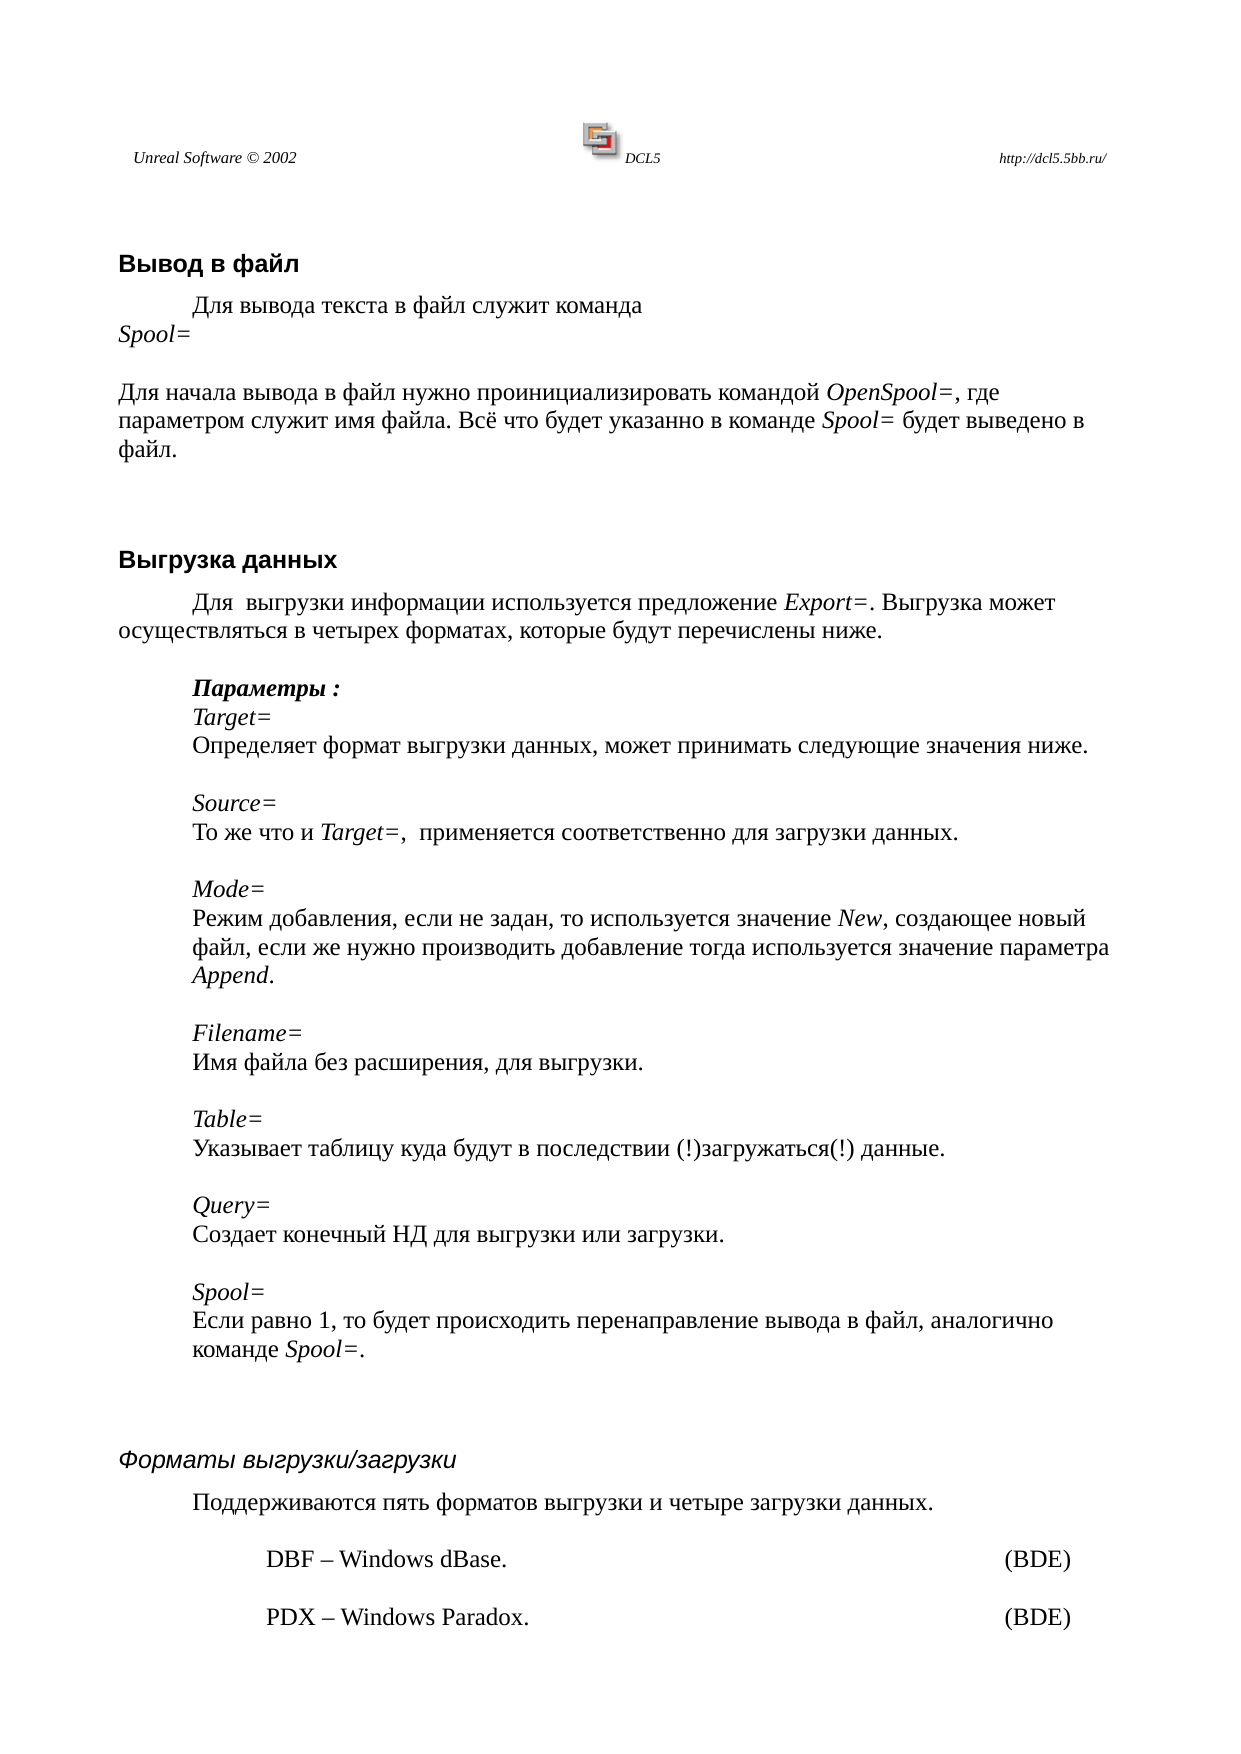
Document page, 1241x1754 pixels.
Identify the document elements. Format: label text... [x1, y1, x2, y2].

text Если равно 1, то будет происходить перенаправление вывода в файл, аналогично команде Spool=. [118, 1305, 1122, 1363]
text Filename= [118, 1018, 1122, 1047]
text Table= [118, 1104, 1122, 1133]
text Для выгрузки информации используется предложение Export=. Выгрузка может осуществляться в четырех форматах, которые будут перечислены ниже. [118, 587, 1122, 644]
picture [579, 118, 625, 164]
text Определяет формат выгрузки данных, может принимать следующие значения ниже. [118, 730, 1122, 759]
text Для вывода текста в файл служит команда [118, 290, 1122, 319]
text Параметры : [118, 673, 1122, 702]
text PDX – Windows Paradox. (BDE) [118, 1602, 1122, 1630]
text То же что и Target=, применяется соответственно для загрузки данных. [118, 817, 1122, 845]
text Для начала вывода в файл нужно проинициализировать командой OpenSpool=, где параметром служит имя файла. Всё что будет указанно в команде Spool= будет выведено в файл. [118, 377, 1122, 463]
text DBF – Windows dBase. (BDE) [118, 1544, 1122, 1573]
text Создает конечный НД для выгрузки или загрузки. [118, 1219, 1122, 1248]
text Query= [118, 1190, 1122, 1219]
text Режим добавления, если не задан, то используется значение New, создающее новый файл, если же нужно производить добавление тогда используется значение параметра Append. [118, 903, 1122, 989]
subtitle Выгрузка данных [118, 545, 1122, 574]
text Spool= [118, 319, 1122, 348]
subtitle Вывод в файл [118, 249, 1122, 278]
text Поддерживаются пять форматов выгрузки и четыре загрузки данных. [118, 1487, 1122, 1515]
text Указывает таблицу куда будут в последствии (!)загружаться(!) данные. [118, 1133, 1122, 1162]
subtitle Форматы выгрузки/загрузки [118, 1445, 1122, 1474]
text Target= [118, 702, 1122, 730]
text Spool= [118, 1277, 1122, 1305]
text Имя файла без расширения, для выгрузки. [118, 1047, 1122, 1075]
text Mode= [118, 874, 1122, 903]
text Source= [118, 788, 1122, 817]
